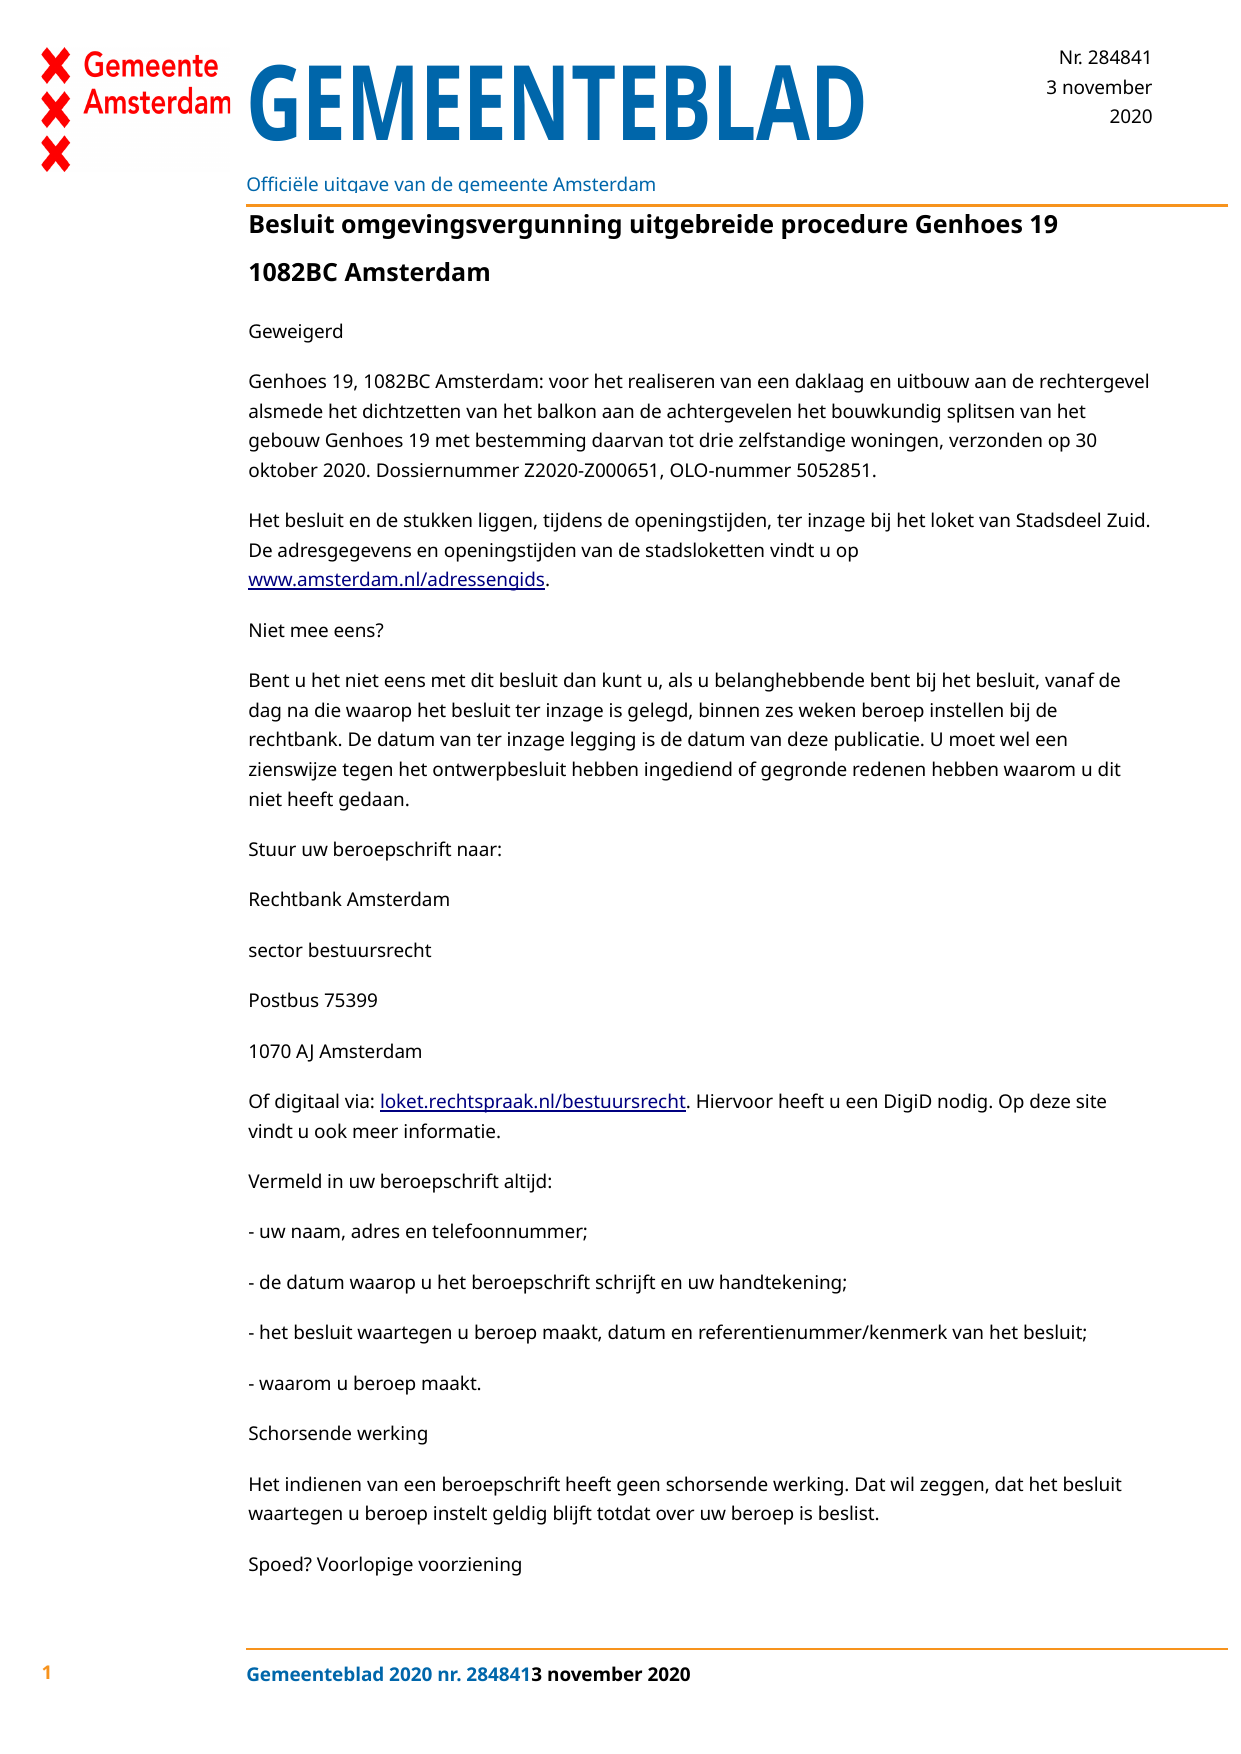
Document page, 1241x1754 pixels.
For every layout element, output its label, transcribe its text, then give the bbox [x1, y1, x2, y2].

text Besluit omgevingsvergunning uitgebreide procedure Genhoes 19 1082BC Amsterdam [248, 207, 1152, 288]
text Niet mee eens? [248, 617, 1152, 643]
text Bent u het niet eens met dit besluit dan kunt u, als u belanghebbende bent bij het besluit, vanaf de dag na die waarop het besluit ter inzage is gelegd, binnen zes weken beroep instellen bij de rechtbank. De datum van ter inzage legging is de datum van deze publicatie. U moet wel een zienswijze tegen het ontwerpbesluit hebben ingediend of gegronde redenen hebben waarom u dit niet heeft gedaan. [248, 667, 1152, 812]
text Geweigerd [248, 318, 1152, 344]
text sector bestuursrecht [248, 937, 1152, 963]
text - de datum waarop u het beroepschrift schrijft en uw handtekening; [248, 1269, 1152, 1295]
text 1070 AJ Amsterdam [248, 1038, 1152, 1064]
text Rechtbank Amsterdam [248, 887, 1152, 912]
text - het besluit waartegen u beroep maakt, datum en referentienummer/kenmerk van het besluit; [248, 1319, 1152, 1345]
text - waarom u beroep maakt. [248, 1370, 1152, 1396]
text Stuur uw beroepschrift naar: [248, 836, 1152, 862]
text Het indienen van een beroepschrift heeft geen schorsende werking. Dat wil zeggen, dat het besluit waartegen u beroep instelt geldig blijft totdat over uw beroep is beslist. [248, 1471, 1152, 1526]
text Schorsende werking [248, 1420, 1152, 1446]
text Genhoes 19, 1082BC Amsterdam: voor het realiseren van een daklaag en uitbouw aan de rechtergevel alsmede het dichtzetten van het balkon aan de achtergevelen het bouwkundig splitsen van het gebouw Genhoes 19 met bestemming daarvan tot drie zelfstandige woningen, verzonden op 30 oktober 2020. Dossiernummer Z2020-Z000651, OLO-nummer 5052851. [248, 368, 1152, 483]
text Het besluit en de stukken liggen, tijdens de openingstijden, ter inzage bij het loket van Stadsdeel Zuid. De adresgegevens en openingstijden van de stadsloketten vindt u op www.amsterdam.nl/adressengids. [248, 507, 1152, 592]
picture [41, 47, 231, 172]
text Vermeld in uw beroepschrift altijd: [248, 1168, 1152, 1194]
text Of digitaal via: loket.rechtspraak.nl/bestuursrecht. Hiervoor heeft u een DigiD nodig. Op deze site vindt u ook meer informatie. [248, 1088, 1152, 1144]
text - uw naam, adres en telefoonnummer; [248, 1219, 1152, 1244]
text Postbus 75399 [248, 987, 1152, 1013]
text Spoed? Voorlopige voorziening [248, 1551, 1152, 1577]
